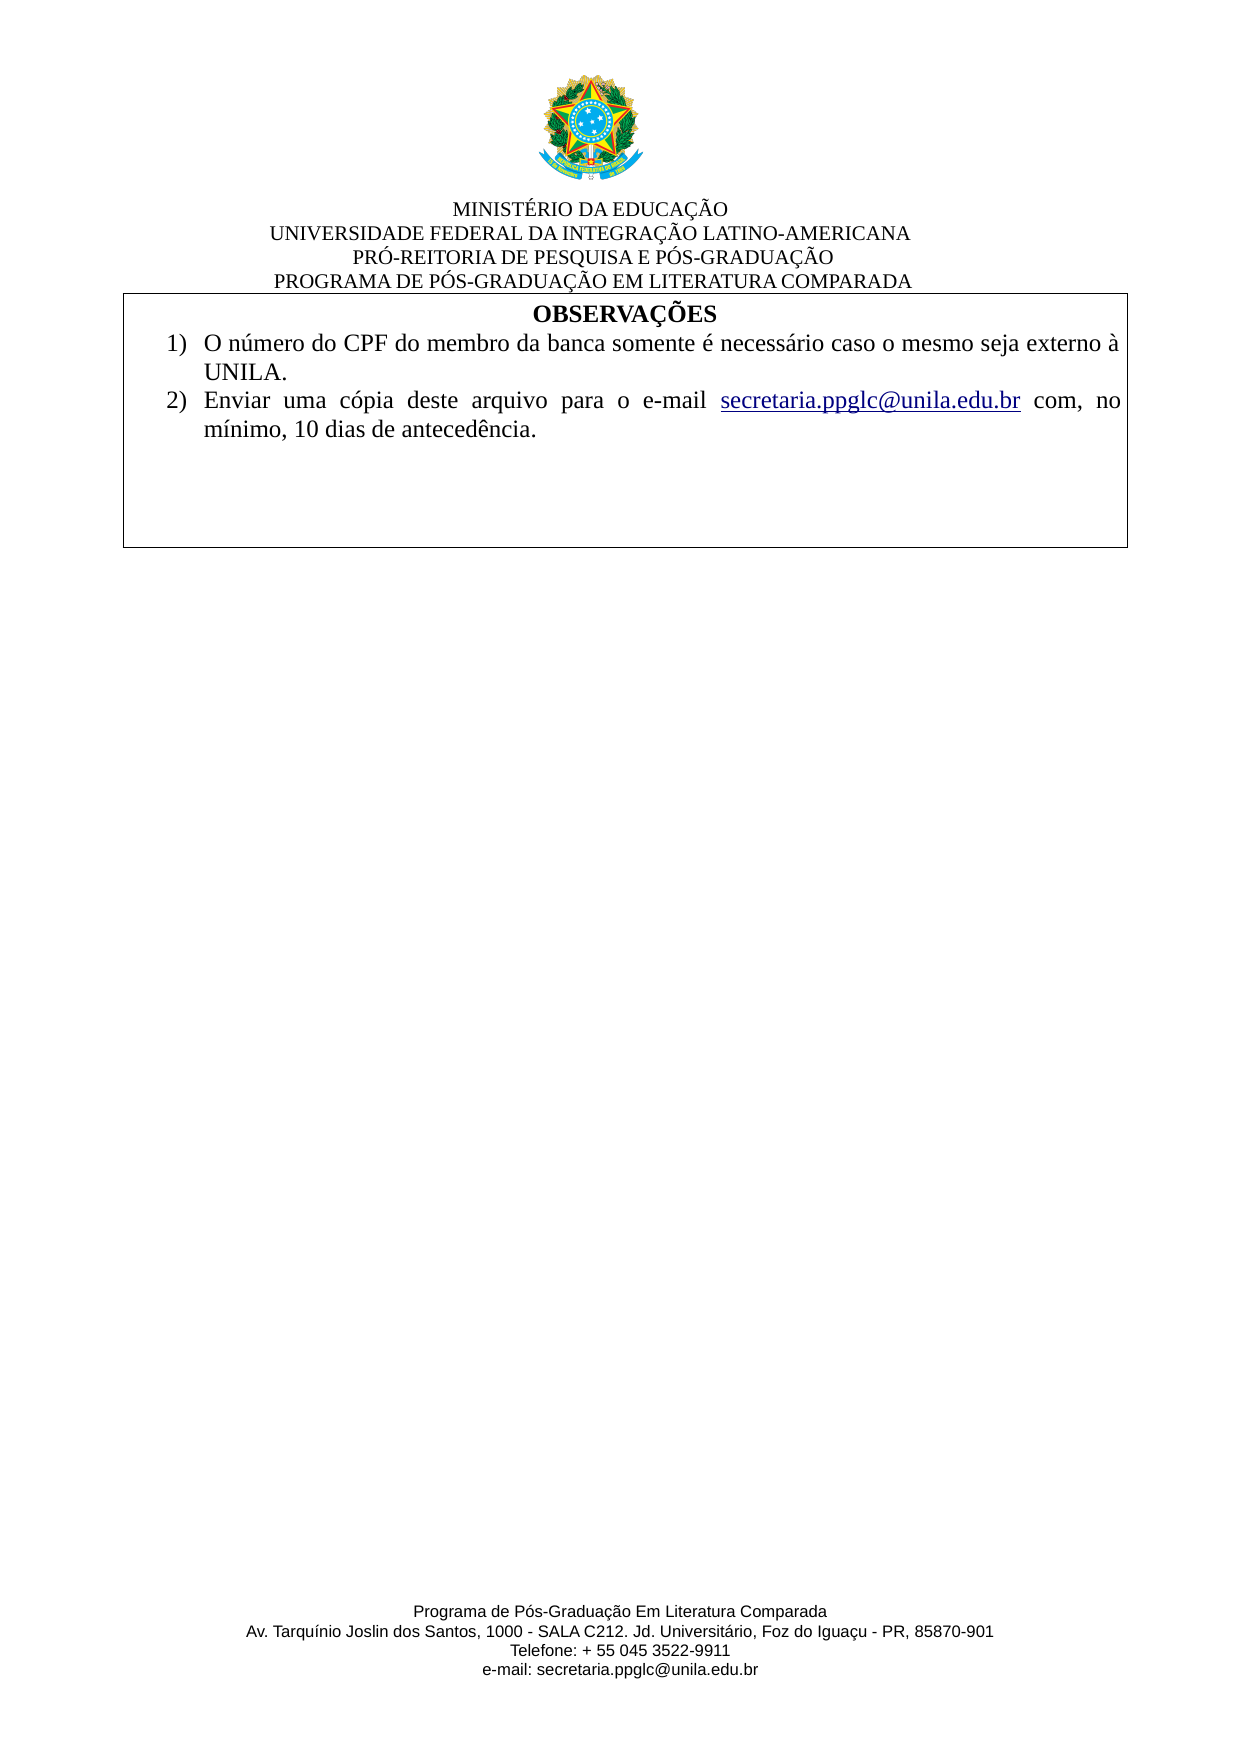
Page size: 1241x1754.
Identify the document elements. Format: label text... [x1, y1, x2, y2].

picture [538, 75, 644, 180]
table_header OBSERVAÇÕES O número do CPF do membro da banca somente é necessário caso o mesmo seja externo à UNILA. Enviar uma cópia deste arquivo para o e-mail secretaria.ppglc@unila.edu.br com, no mínimo, 10 dias de antecedência. [124, 294, 1127, 547]
picture [557, 159, 571, 166]
picture [559, 167, 576, 176]
